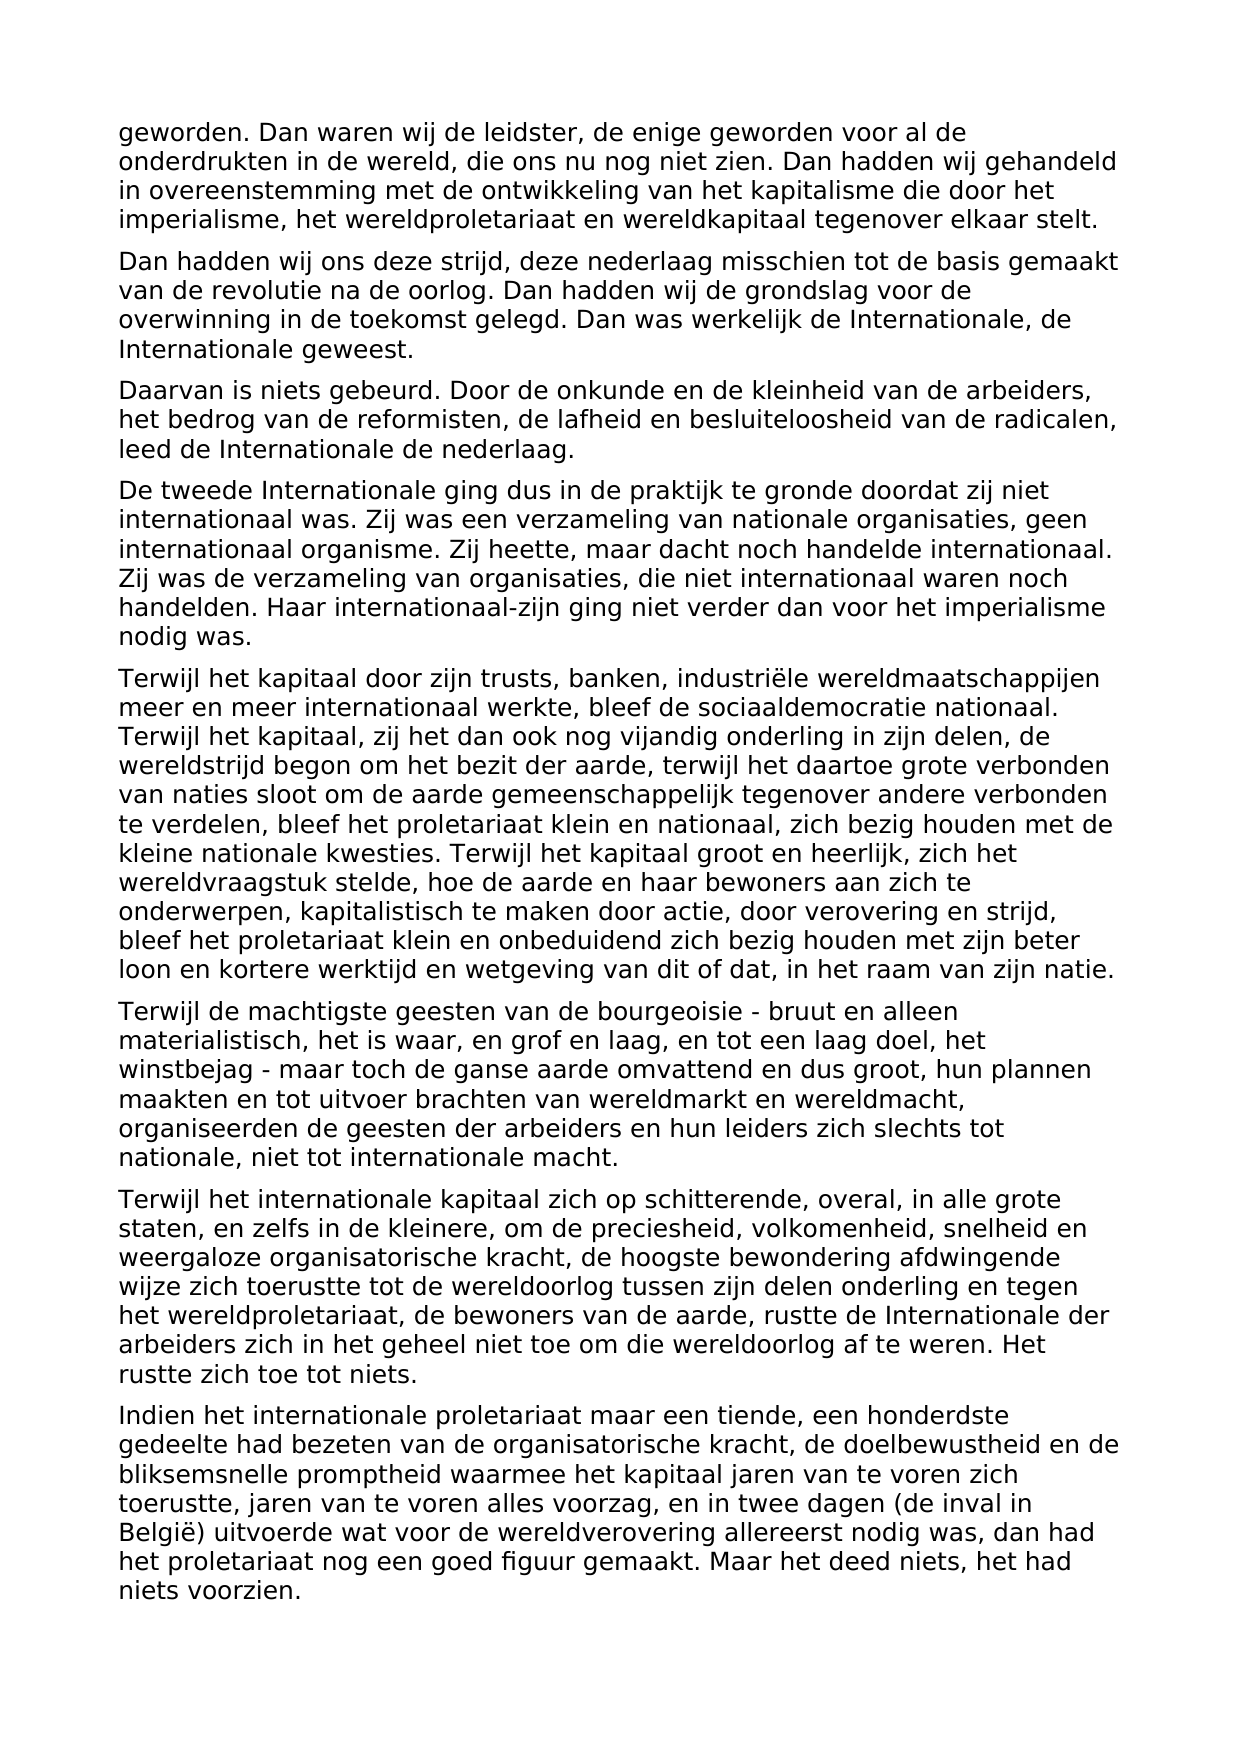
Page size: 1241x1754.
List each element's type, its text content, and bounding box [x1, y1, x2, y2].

text Dan hadden wij ons deze strijd, deze nederlaag misschien tot de basis gemaakt van de revolutie na de oorlog. Dan hadden wij de grondslag voor de overwinning in de toekomst gelegd. Dan was werkelijk de Internationale, de Internationale geweest. [118, 247, 1122, 364]
text geworden. Dan waren wij de leidster, de enige geworden voor al de onderdrukten in de wereld, die ons nu nog niet zien. Dan hadden wij gehandeld in overeenstemming met de ontwikkeling van het kapitalisme die door het imperialisme, het wereldproletariaat en wereldkapitaal tegenover elkaar stelt. [118, 118, 1122, 235]
text Terwijl het internationale kapitaal zich op schitterende, overal, in alle grote staten, en zelfs in de kleinere, om de preciesheid, volkomenheid, snelheid en weergaloze organisatorische kracht, de hoogste bewondering afdwingende wijze zich toerustte tot de wereldoorlog tussen zijn delen onderling en tegen het wereldproletariaat, de bewoners van de aarde, rustte de Internationale der arbeiders zich in het geheel niet toe om die wereldoorlog af te weren. Het rustte zich toe tot niets. [118, 1185, 1122, 1389]
text Daarvan is niets gebeurd. Door de onkunde en de kleinheid van de arbeiders, het bedrog van de reformisten, de lafheid en besluiteloosheid van de radicalen, leed de Internationale de nederlaag. [118, 376, 1122, 464]
text De tweede Internationale ging dus in de praktijk te gronde doordat zij niet internationaal was. Zij was een verzameling van nationale organisaties, geen internationaal organisme. Zij heette, maar dacht noch handelde internationaal. Zij was de verzameling van organisaties, die niet internationaal waren noch handelden. Haar internationaal-zijn ging niet verder dan voor het imperialisme nodig was. [118, 476, 1122, 651]
text Terwijl het kapitaal door zijn trusts, banken, industriële wereldmaatschappijen meer en meer internationaal werkte, bleef de sociaaldemocratie nationaal. Terwijl het kapitaal, zij het dan ook nog vijandig onderling in zijn delen, de wereldstrijd begon om het bezit der aarde, terwijl het daartoe grote verbonden van naties sloot om de aarde gemeenschappelijk tegenover andere verbonden te verdelen, bleef het proletariaat klein en nationaal, zich bezig houden met de kleine nationale kwesties. Terwijl het kapitaal groot en heerlijk, zich het wereldvraagstuk stelde, hoe de aarde en haar bewoners aan zich te onderwerpen, kapitalistisch te maken door actie, door verovering en strijd, bleef het proletariaat klein en onbeduidend zich bezig houden met zijn beter loon en kortere werktijd en wetgeving van dit of dat, in het raam van zijn natie. [118, 664, 1122, 985]
text Indien het internationale proletariaat maar een tiende, een honderdste gedeelte had bezeten van de organisatorische kracht, de doelbewustheid en de bliksemsnelle promptheid waarmee het kapitaal jaren van te voren zich toerustte, jaren van te voren alles voorzag, en in twee dagen (de inval in België) uitvoerde wat voor de wereldverovering allereerst nodig was, dan had het proletariaat nog een goed figuur gemaakt. Maar het deed niets, het had niets voorzien. [118, 1401, 1122, 1606]
text Terwijl de machtigste geesten van de bourgeoisie - bruut en alleen materialistisch, het is waar, en grof en laag, en tot een laag doel, het winstbejag - maar toch de ganse aarde omvattend en dus groot, hun plannen maakten en tot uitvoer brachten van wereldmarkt en wereldmacht, organiseerden de geesten der arbeiders en hun leiders zich slechts tot nationale, niet tot internationale macht. [118, 997, 1122, 1172]
